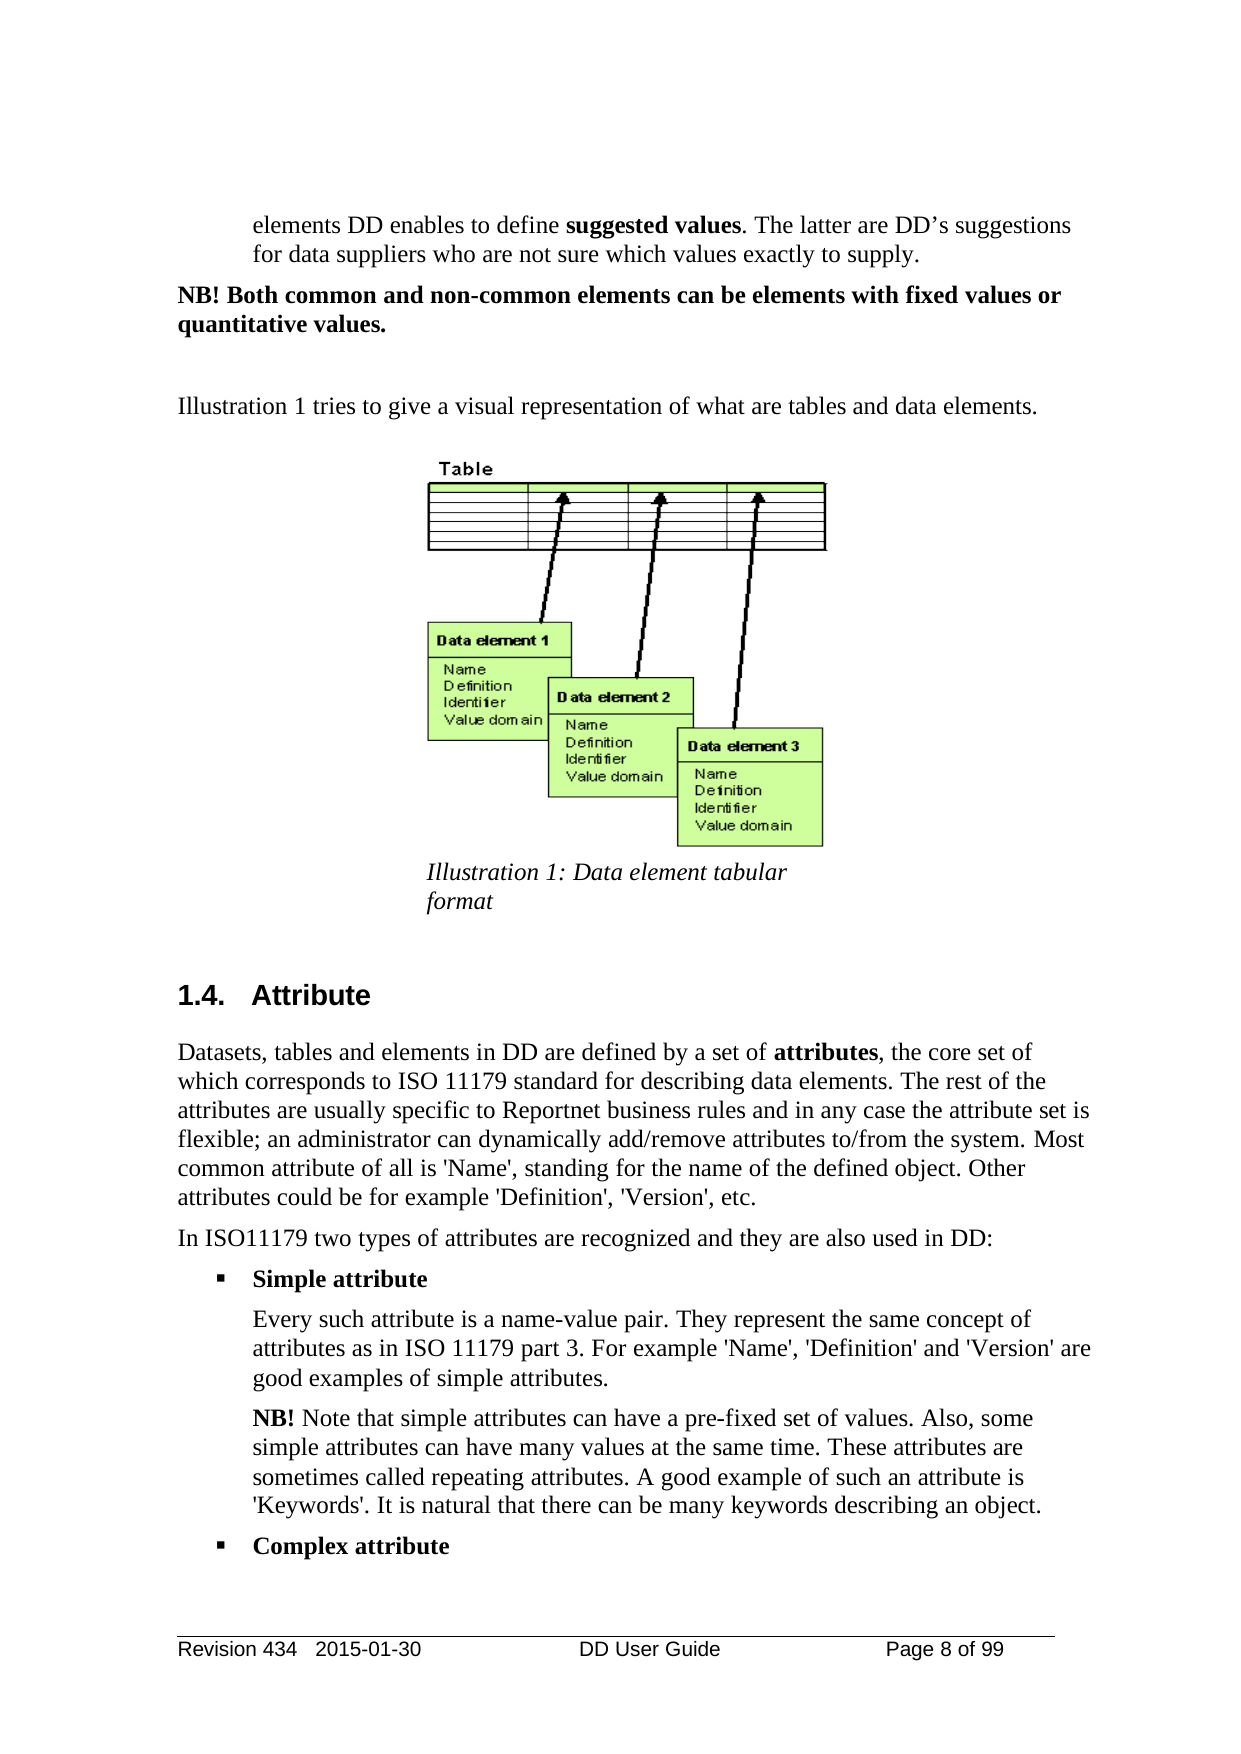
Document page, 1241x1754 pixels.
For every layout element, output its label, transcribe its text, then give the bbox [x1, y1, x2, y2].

text Illustration 1 tries to give a visual representation of what are tables and data elements. [177, 391, 1092, 420]
text In ISO11179 two types of attributes are recognized and they are also used in DD: [177, 1223, 1092, 1252]
subtitle Attribute [177, 978, 1092, 1012]
list Simple attribute [215, 1263, 1092, 1292]
list elements DD enables to define suggested values. The latter are DD’s suggestions for data suppliers who are not sure which values exactly to supply. [215, 210, 1092, 268]
text NB! Note that simple attributes can have a pre-fixed set of values. Also, some simple attributes can have many values at the same time. These attributes are sometimes called repeating attributes. A good example of such an attribute is 'Keywords'. It is natural that there can be many keywords describing an object. [252, 1403, 1092, 1519]
text Every such attribute is a name-value pair. They represent the same concept of attributes as in ISO 11179 part 3. For example 'Name', 'Definition' and 'Version' are good examples of simple attributes. [252, 1304, 1092, 1391]
text Illustration 1: Data element tabular format [426, 857, 843, 915]
text Datasets, tables and elements in DD are defined by a set of attributes, the core set of which corresponds to ISO 11179 standard for describing data elements. The rest of the attributes are usually specific to Reportnet business rules and in any case the attribute set is flexible; an administrator can dynamically add/remove attributes to/from the system. Most common attribute of all is 'Name', standing for the name of the defined object. Other attributes could be for example 'Definition', 'Version', etc. [177, 1036, 1092, 1211]
picture [426, 453, 844, 857]
list Complex attribute [215, 1531, 1092, 1560]
text NB! Both common and non-common elements can be elements with fixed values or quantitative values. [177, 280, 1092, 338]
